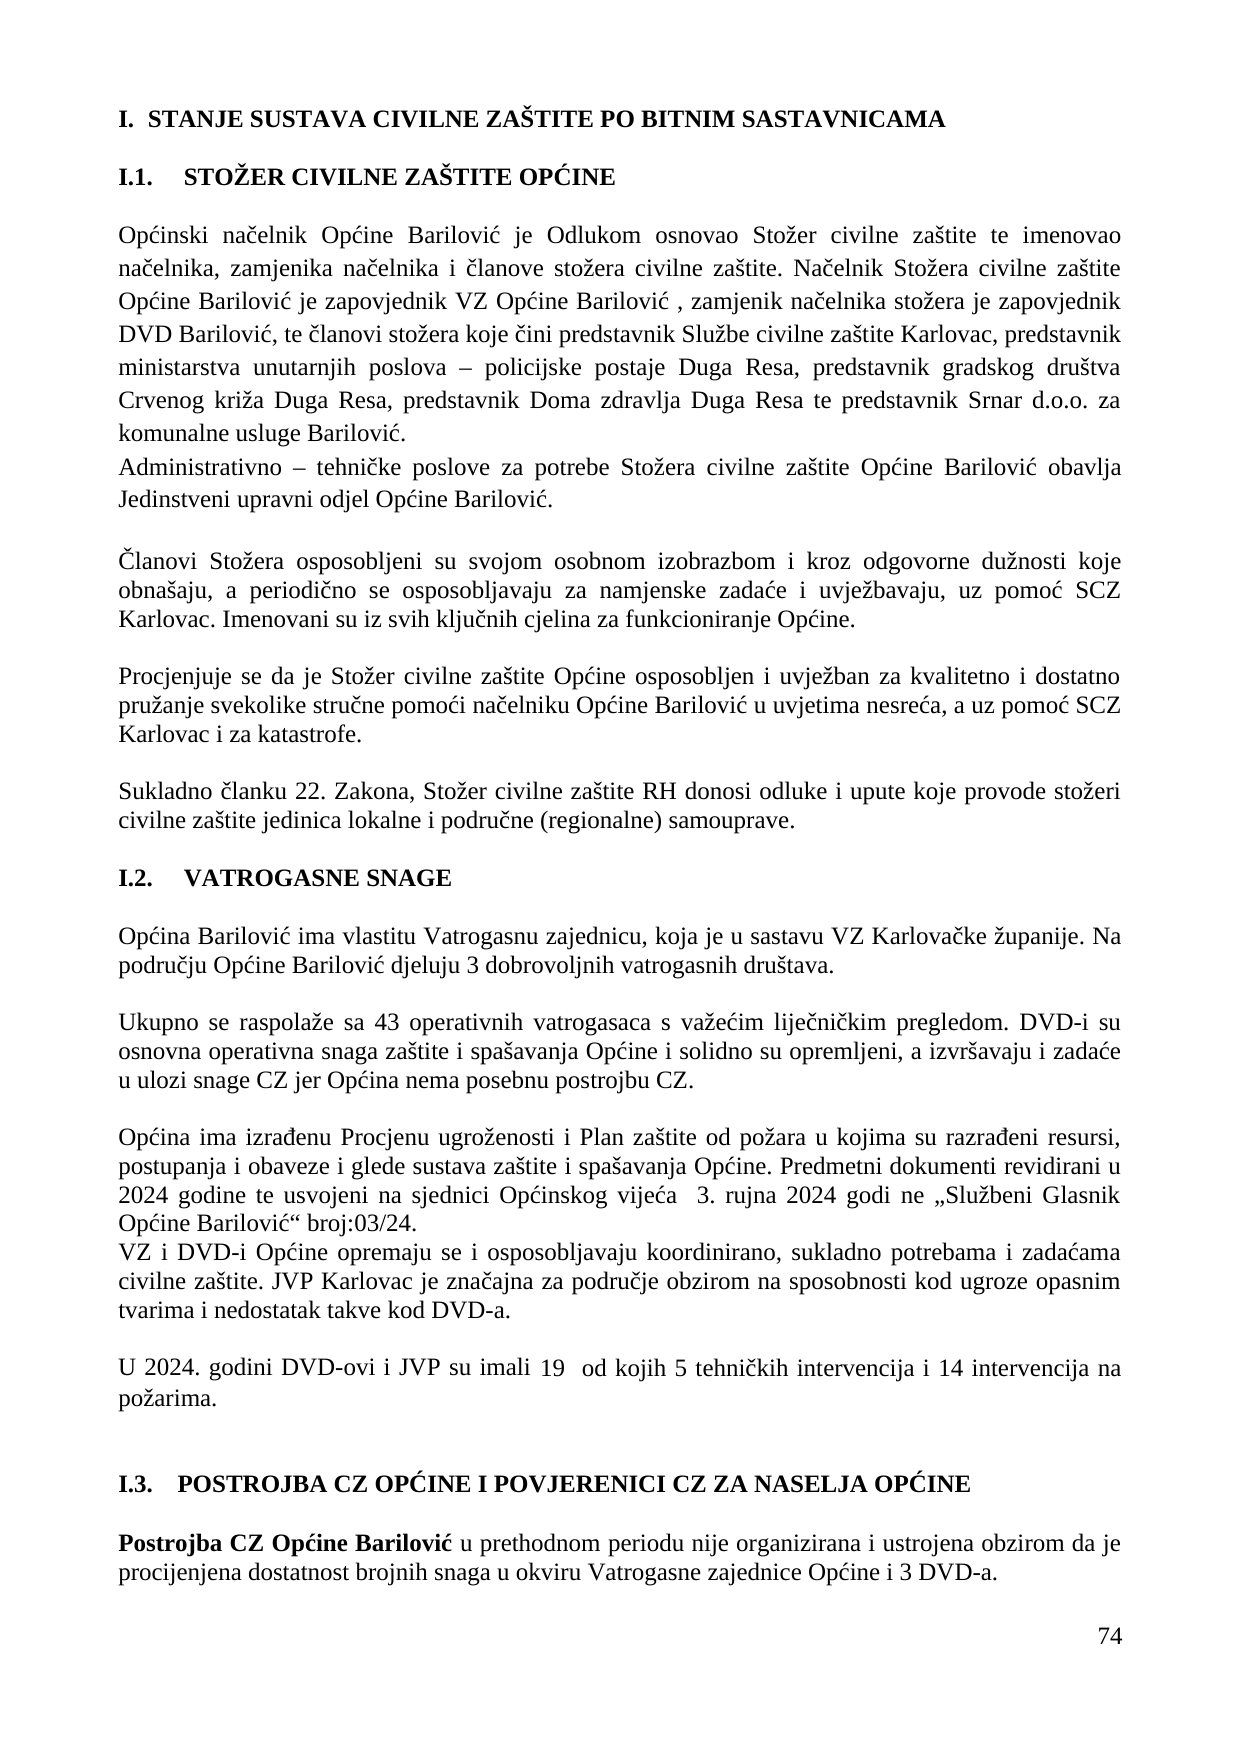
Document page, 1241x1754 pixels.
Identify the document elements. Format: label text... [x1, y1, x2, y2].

list POSTROJBA CZ OPĆINE I POVJERENICI CZ ZA NASELJA OPĆINE [118, 1469, 1122, 1498]
text Administrativno – tehničke poslove za potrebe Stožera civilne zaštite Općine Barilović obavlja Jedinstveni upravni odjel Općine Barilović. [118, 452, 1122, 513]
text VZ i DVD-i Općine opremaju se i osposobljavaju koordinirano, sukladno potrebama i zadaćama civilne zaštite. JVP Karlovac je značajna za područje obzirom na sposobnosti kod ugroze opasnim tvarima i nedostatak takve kod DVD-a. [118, 1237, 1122, 1323]
text Ukupno se raspolaže sa 43 operativnih vatrogasaca s važećim liječničkim pregledom. DVD-i su osnovna operativna snaga zaštite i spašavanja Općine i solidno su opremljeni, a izvršavaju i zadaće u ulozi snage CZ jer Općina nema posebnu postrojbu CZ. [118, 1007, 1122, 1093]
text Općinski načelnik Općine Barilović je Odlukom osnovao Stožer civilne zaštite te imenovao načelnika, zamjenika načelnika i članove stožera civilne zaštite. Načelnik Stožera civilne zaštite Općine Barilović je zapovjednik VZ Općine Barilović , zamjenik načelnika stožera je zapovjednik DVD Barilović, te članovi stožera koje čini predstavnik Službe civilne zaštite Karlovac, predstavnik ministarstva unutarnjih poslova – policijske postaje Duga Resa, predstavnik gradskog društva Crvenog križa Duga Resa, predstavnik Doma zdravlja Duga Resa te predstavnik Srnar d.o.o. za komunalne usluge Barilović. [118, 220, 1122, 447]
list STOŽER CIVILNE ZAŠTITE OPĆINE [118, 162, 1122, 191]
text Sukladno članku 22. Zakona, Stožer civilne zaštite RH donosi odluke i upute koje provode stožeri civilne zaštite jedinica lokalne i područne (regionalne) samouprave. [118, 776, 1122, 834]
list VATROGASNE SNAGE [118, 863, 1122, 891]
text Općina ima izrađenu Procjenu ugroženosti i Plan zaštite od požara u kojima su razrađeni resursi, postupanja i obaveze i glede sustava zaštite i spašavanja Općine. Predmetni dokumenti revidirani u 2024 godine te usvojeni na sjednici Općinskog vijeća 3. rujna 2024 godi ne „Službeni Glasnik Općine Barilović“ broj:03/24. [118, 1122, 1122, 1237]
text Članovi Stožera osposobljeni su svojom osobnom izobrazbom i kroz odgovorne dužnosti koje obnašaju, a periodično se osposobljavaju za namjenske zadaće i uvježbavaju, uz pomoć SCZ Karlovac. Imenovani su iz svih ključnih cjelina za funkcioniranje Općine. [118, 546, 1122, 633]
text Općina Barilović ima vlastitu Vatrogasnu zajednicu, koja je u sastavu VZ Karlovačke županije. Na području Općine Barilović djeluju 3 dobrovoljnih vatrogasnih društava. [118, 921, 1122, 978]
text U 2024. godini DVD-ovi i JVP su imali 19 od kojih 5 tehničkih intervencija i 14 intervencija na požarima. [118, 1352, 1122, 1412]
list STANJE SUSTAVA CIVILNE ZAŠTITE PO BITNIM SASTAVNICAMA [118, 104, 1122, 132]
text Postrojba CZ Općine Barilović u prethodnom periodu nije organizirana i ustrojena obzirom da je procijenjena dostatnost brojnih snaga u okviru Vatrogasne zajednice Općine i 3 DVD-a. [118, 1528, 1122, 1585]
text Procjenjuje se da je Stožer civilne zaštite Općine osposobljen i uvježban za kvalitetno i dostatno pružanje svekolike stručne pomoći načelniku Općine Barilović u uvjetima nesreća, a uz pomoć SCZ Karlovac i za katastrofe. [118, 661, 1122, 748]
